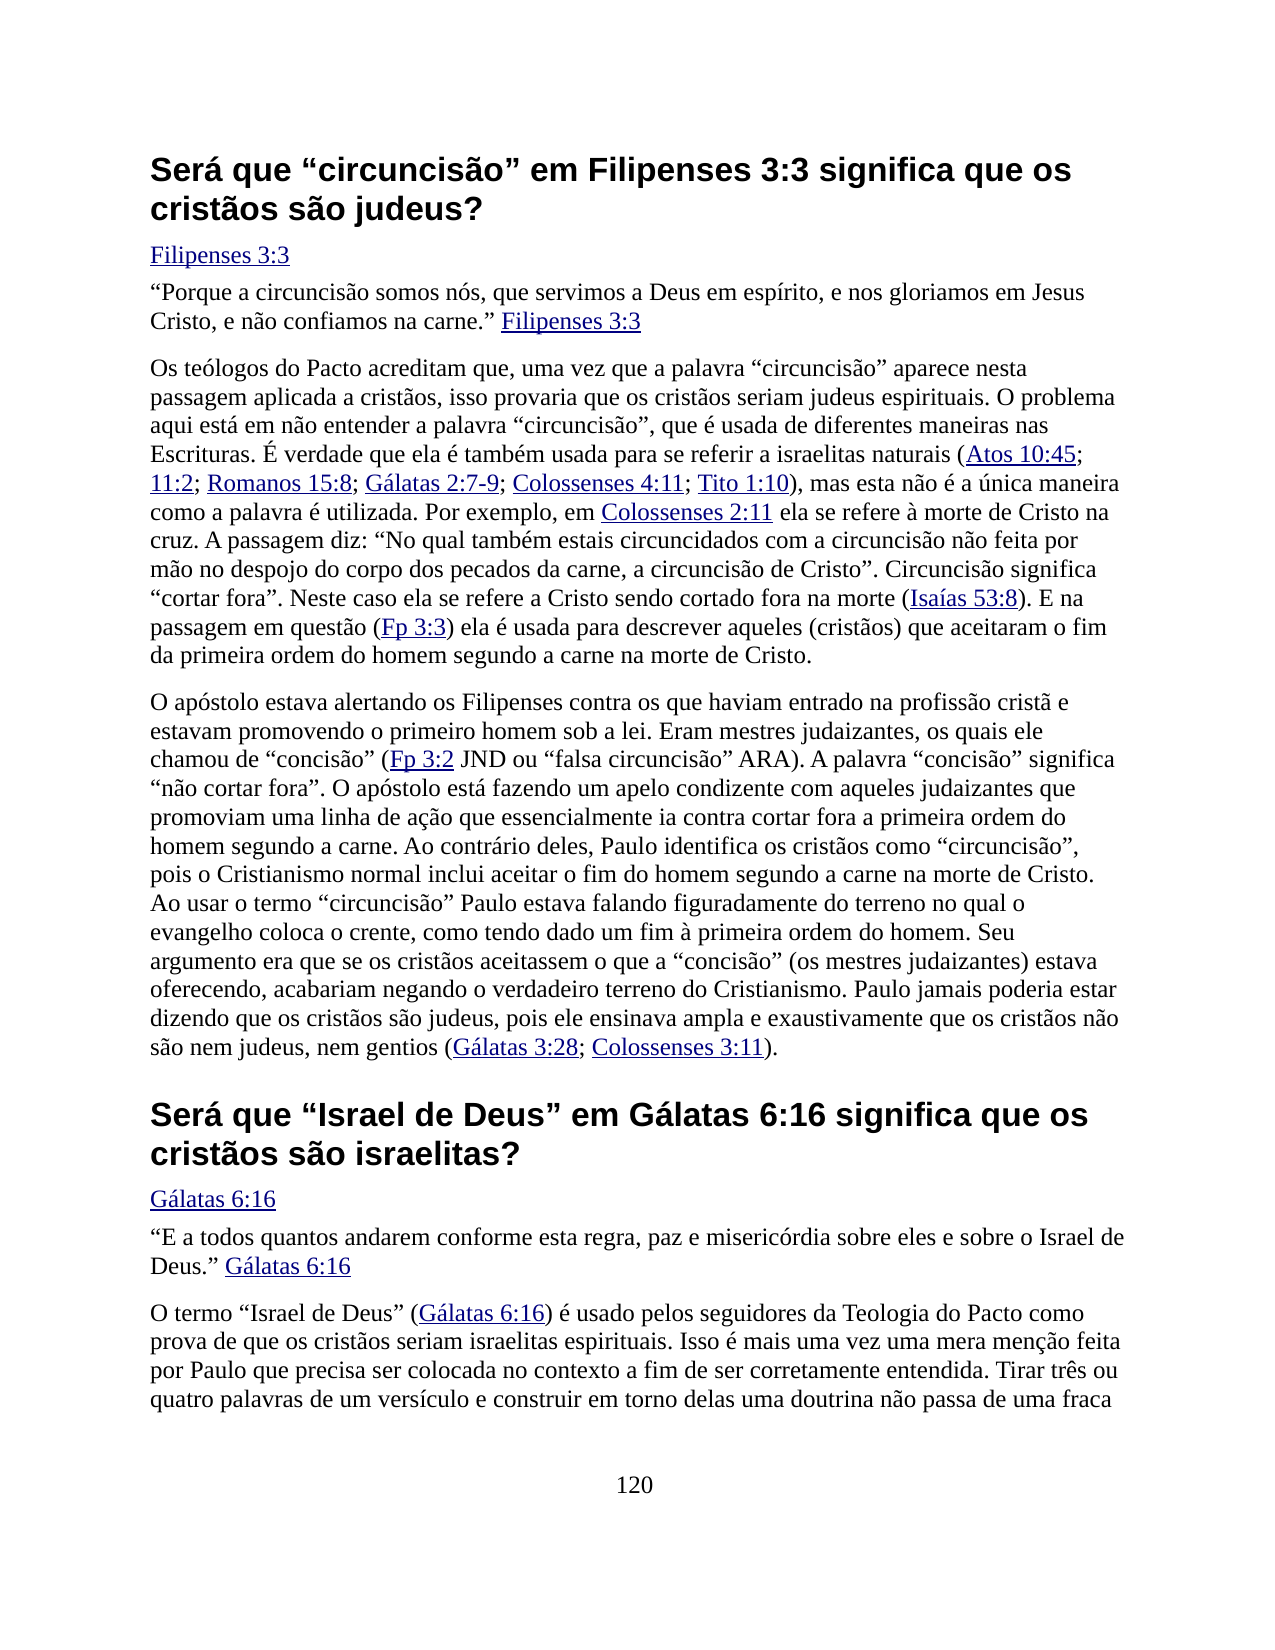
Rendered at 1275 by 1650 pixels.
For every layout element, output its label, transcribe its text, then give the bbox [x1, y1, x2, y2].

subtitle Será que “circuncisão” em Filipenses 3:3 significa que os cristãos são judeus? [150, 150, 1125, 227]
text “E a todos quantos andarem conforme esta regra, paz e misericórdia sobre eles e sobre o Israel de Deus.” Gálatas 6:16 [150, 1222, 1125, 1280]
text “Porque a circuncisão somos nós, que servimos a Deus em espírito, e nos gloriamos em Jesus Cristo, e não confiamos na carne.” Filipenses 3:3 [150, 277, 1125, 335]
text Filipenses 3:3 [150, 240, 1125, 268]
subtitle Será que “Israel de Deus” em Gálatas 6:16 significa que os cristãos são israelitas? [150, 1095, 1125, 1172]
text O termo “Israel de Deus” (Gálatas 6:16) é usado pelos seguidores da Teologia do Pacto como prova de que os cristãos seriam israelitas espirituais. Isso é mais uma vez uma mera menção feita por Paulo que precisa ser colocada no contexto a fim de ser corretamente entendida. Tirar três ou quatro palavras de um versículo e construir em torno delas uma doutrina não passa de uma fraca [150, 1298, 1125, 1413]
text Os teólogos do Pacto acreditam que, uma vez que a palavra “circuncisão” aparece nesta passagem aplicada a cristãos, isso provaria que os cristãos seriam judeus espirituais. O problema aqui está em não entender a palavra “circuncisão”, que é usada de diferentes maneiras nas Escrituras. É verdade que ela é também usada para se referir a israelitas naturais (Atos 10:45; 11:2; Romanos 15:8; Gálatas 2:7-9; Colossenses 4:11; Tito 1:10), mas esta não é a única maneira como a palavra é utilizada. Por exemplo, em Colossenses 2:11 ela se refere à morte de Cristo na cruz. A passagem diz: “No qual também estais circuncidados com a circuncisão não feita por mão no despojo do corpo dos pecados da carne, a circuncisão de Cristo”. Circuncisão significa “cortar fora”. Neste caso ela se refere a Cristo sendo cortado fora na morte (Isaías 53:8). E na passagem em questão (Fp 3:3) ela é usada para descrever aqueles (cristãos) que aceitaram o fim da primeira ordem do homem segundo a carne na morte de Cristo. [150, 353, 1125, 669]
text Gálatas 6:16 [150, 1184, 1125, 1213]
text O apóstolo estava alertando os Filipenses contra os que haviam entrado na profissão cristã e estavam promovendo o primeiro homem sob a lei. Eram mestres judaizantes, os quais ele chamou de “concisão” (Fp 3:2 JND ou “falsa circuncisão” ARA). A palavra “concisão” significa “não cortar fora”. O apóstolo está fazendo um apelo condizente com aqueles judaizantes que promoviam uma linha de ação que essencialmente ia contra cortar fora a primeira ordem do homem segundo a carne. Ao contrário deles, Paulo identifica os cristãos como “circuncisão”, pois o Cristianismo normal inclui aceitar o fim do homem segundo a carne na morte de Cristo. Ao usar o termo “circuncisão” Paulo estava falando figuradamente do terreno no qual o evangelho coloca o crente, como tendo dado um fim à primeira ordem do homem. Seu argumento era que se os cristãos aceitassem o que a “concisão” (os mestres judaizantes) estava oferecendo, acabariam negando o verdadeiro terreno do Cristianismo. Paulo jamais poderia estar dizendo que os cristãos são judeus, pois ele ensinava ampla e exaustivamente que os cristãos não são nem judeus, nem gentios (Gálatas 3:28; Colossenses 3:11). [150, 687, 1125, 1061]
